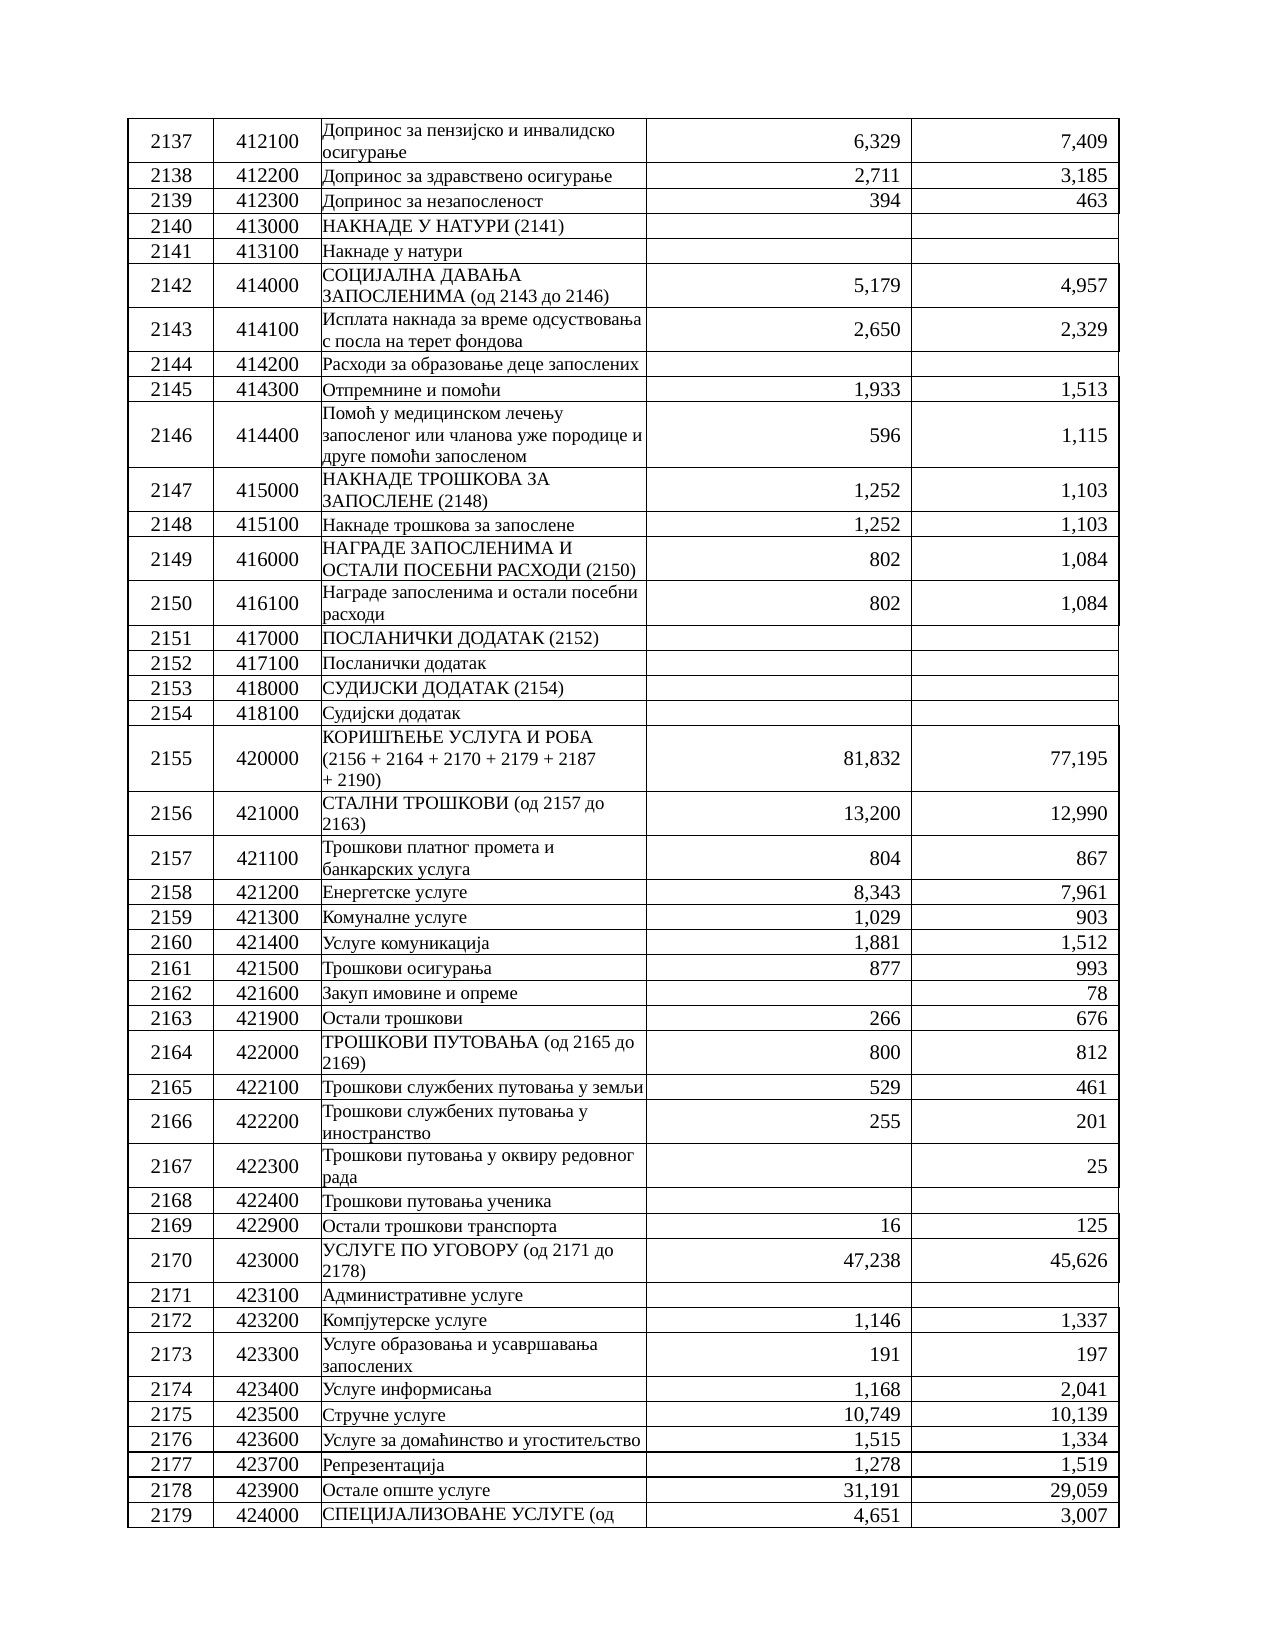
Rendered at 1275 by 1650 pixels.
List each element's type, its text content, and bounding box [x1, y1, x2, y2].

table_cell 2157 [129, 836, 213, 879]
table_cell 413000 [214, 214, 321, 238]
table_cell 2141 [129, 239, 213, 263]
table_cell Остале опште услуге [322, 1478, 646, 1502]
table_cell 2,650 [647, 308, 911, 351]
table_cell 7,409 [912, 119, 1118, 162]
table_cell 0 [647, 1283, 911, 1307]
table_cell 16 [647, 1214, 911, 1237]
table_cell 423200 [214, 1308, 321, 1332]
table_cell 1,252 [647, 468, 911, 511]
table_cell 2179 [129, 1503, 213, 1527]
table_cell 424000 [214, 1503, 321, 1527]
table_cell 2137 [129, 119, 213, 162]
table_cell 0 [647, 981, 911, 1004]
table_cell 423900 [214, 1478, 321, 1502]
table_cell 1,115 [912, 402, 1118, 467]
table_cell Остали трошкови транспорта [322, 1214, 646, 1237]
table_cell 0 [647, 651, 911, 675]
table_cell 191 [647, 1333, 911, 1376]
table_cell 0 [912, 1188, 1118, 1212]
table_cell Трошкови службених путовања у земљи [322, 1075, 646, 1099]
table_cell ТРОШКОВИ ПУТОВАЊА (од 2165 до 2169) [322, 1031, 646, 1074]
table_cell Допринос за незапосленост [322, 189, 646, 212]
table_cell ПОСЛАНИЧКИ ДОДАТАК (2152) [322, 626, 646, 650]
table_cell Награде запосленима и остали посебни расходи [322, 581, 646, 624]
table_cell Трошкови осигурања [322, 955, 646, 979]
table_cell 412200 [214, 163, 321, 187]
table_cell Услуге комуникација [322, 930, 646, 954]
table_cell Помоћ у медицинском лечењу запосленог или чланова уже породице и друге помоћи запосленом [322, 402, 646, 467]
table_cell 676 [912, 1006, 1118, 1030]
table_cell 2169 [129, 1214, 213, 1237]
table_cell 423400 [214, 1377, 321, 1401]
table_cell 1,029 [647, 905, 911, 929]
table_cell 0 [647, 214, 911, 238]
table_cell 31,191 [647, 1478, 911, 1502]
table_cell 2158 [129, 880, 213, 904]
table_cell 0 [912, 1283, 1118, 1307]
table_cell 125 [912, 1214, 1118, 1237]
table_cell 423000 [214, 1239, 321, 1282]
table_cell 420000 [214, 726, 321, 791]
table_cell 2148 [129, 512, 213, 536]
table_cell 2166 [129, 1100, 213, 1143]
table_cell 422000 [214, 1031, 321, 1074]
table_cell НАГРАДЕ ЗАПОСЛЕНИМА И ОСТАЛИ ПОСЕБНИ РАСХОДИ (2150) [322, 537, 646, 580]
table_cell 1,334 [912, 1427, 1118, 1451]
table_cell 2151 [129, 626, 213, 650]
table_cell 13,200 [647, 792, 911, 835]
table_cell 2140 [129, 214, 213, 238]
table_cell 2176 [129, 1427, 213, 1451]
table_cell Трошкови платног промета и банкарских услуга [322, 836, 646, 879]
table_cell 0 [647, 239, 911, 263]
table_cell Накнаде у натури [322, 239, 646, 263]
table_cell 12,990 [912, 792, 1118, 835]
table_cell 2138 [129, 163, 213, 187]
table_cell 804 [647, 836, 911, 879]
table_cell 10,139 [912, 1402, 1118, 1426]
table_cell 1,519 [912, 1453, 1118, 1476]
table_cell 1,252 [647, 512, 911, 536]
table_cell 423700 [214, 1453, 321, 1476]
table_cell 2165 [129, 1075, 213, 1099]
table_cell 2167 [129, 1144, 213, 1187]
table_cell 1,933 [647, 377, 911, 401]
table_cell 2164 [129, 1031, 213, 1074]
table_cell 2174 [129, 1377, 213, 1401]
table_cell 423300 [214, 1333, 321, 1376]
table_cell 1,513 [912, 377, 1118, 401]
table_cell Посланички додатак [322, 651, 646, 675]
table_cell 2,041 [912, 1377, 1118, 1401]
table_cell 417100 [214, 651, 321, 675]
table_cell 2147 [129, 468, 213, 511]
table_cell 2,329 [912, 308, 1118, 351]
table_cell 412100 [214, 119, 321, 162]
table_cell 2156 [129, 792, 213, 835]
table_cell 78 [912, 981, 1118, 1004]
table_cell 903 [912, 905, 1118, 929]
table_cell 81,832 [647, 726, 911, 791]
table_cell 2150 [129, 581, 213, 624]
table_cell 2170 [129, 1239, 213, 1282]
table_cell 2173 [129, 1333, 213, 1376]
table_cell 421000 [214, 792, 321, 835]
table_cell 7,961 [912, 880, 1118, 904]
table_cell 423500 [214, 1402, 321, 1426]
table_cell 422100 [214, 1075, 321, 1099]
table_cell 2171 [129, 1283, 213, 1307]
table_cell 0 [912, 352, 1118, 376]
table_cell 10,749 [647, 1402, 911, 1426]
table_cell 0 [912, 239, 1118, 263]
table_cell 421600 [214, 981, 321, 1004]
table_cell 422400 [214, 1188, 321, 1212]
table_cell 423600 [214, 1427, 321, 1451]
table_cell 2139 [129, 189, 213, 212]
table_cell 201 [912, 1100, 1118, 1143]
table_cell 1,881 [647, 930, 911, 954]
table_cell 5,179 [647, 264, 911, 307]
table_cell 1,337 [912, 1308, 1118, 1332]
table_cell 2178 [129, 1478, 213, 1502]
table_cell Енергетске услуге [322, 880, 646, 904]
table_cell 1,103 [912, 468, 1118, 511]
table_cell 421400 [214, 930, 321, 954]
table_cell 29,059 [912, 1478, 1118, 1502]
table_cell 423100 [214, 1283, 321, 1307]
table_cell Трошкови путовања ученика [322, 1188, 646, 1212]
table_cell 415000 [214, 468, 321, 511]
table_cell Услуге за домаћинство и угоститељство [322, 1427, 646, 1451]
table_cell Комуналне услуге [322, 905, 646, 929]
table_cell 0 [647, 1144, 911, 1187]
table_cell 0 [647, 701, 911, 725]
table_cell 266 [647, 1006, 911, 1030]
table_cell 2159 [129, 905, 213, 929]
table_cell 2146 [129, 402, 213, 467]
table_cell 416100 [214, 581, 321, 624]
table_cell 802 [647, 537, 911, 580]
table_cell 2155 [129, 726, 213, 791]
table_cell 2144 [129, 352, 213, 376]
table_cell КОРИШЋЕЊЕ УСЛУГА И РОБА (2156 + 2164 + 2170 + 2179 + 2187 + 2190) [322, 726, 646, 791]
table_cell 413100 [214, 239, 321, 263]
table_cell 4,651 [647, 1503, 911, 1527]
table_cell 421900 [214, 1006, 321, 1030]
table_cell 1,168 [647, 1377, 911, 1401]
table_cell 2142 [129, 264, 213, 307]
table_cell 2161 [129, 955, 213, 979]
table_cell 421200 [214, 880, 321, 904]
table_cell 2149 [129, 537, 213, 580]
table_cell 0 [647, 676, 911, 700]
table_cell 2160 [129, 930, 213, 954]
table_cell Остали трошкови [322, 1006, 646, 1030]
table_cell 0 [912, 676, 1118, 700]
table_cell 414400 [214, 402, 321, 467]
table_cell Административне услуге [322, 1283, 646, 1307]
table_cell 1,515 [647, 1427, 911, 1451]
table_cell 418100 [214, 701, 321, 725]
table_cell 0 [912, 701, 1118, 725]
table_cell Услуге образовања и усавршавања запослених [322, 1333, 646, 1376]
table_cell 2175 [129, 1402, 213, 1426]
table_cell 993 [912, 955, 1118, 979]
table_cell 1,084 [912, 537, 1118, 580]
table_cell 867 [912, 836, 1118, 879]
table_cell Услуге информисања [322, 1377, 646, 1401]
table_cell 2177 [129, 1453, 213, 1476]
table_cell 1,146 [647, 1308, 911, 1332]
table_cell Накнаде трошкова за запослене [322, 512, 646, 536]
table_cell 2162 [129, 981, 213, 1004]
table_cell 414200 [214, 352, 321, 376]
table_cell Закуп имовине и опреме [322, 981, 646, 1004]
table_cell 2163 [129, 1006, 213, 1030]
table_cell СПЕЦИЈАЛИЗОВАНЕ УСЛУГЕ (од [322, 1503, 646, 1527]
table_cell УСЛУГЕ ПО УГОВОРУ (од 2171 до 2178) [322, 1239, 646, 1282]
table_cell 0 [647, 626, 911, 650]
table_cell 0 [912, 214, 1118, 238]
table_cell 417000 [214, 626, 321, 650]
table_cell Трошкови службених путовања у иностранство [322, 1100, 646, 1143]
table_cell 3,007 [912, 1503, 1118, 1527]
table_cell 2143 [129, 308, 213, 351]
table_cell 197 [912, 1333, 1118, 1376]
table_cell 529 [647, 1075, 911, 1099]
table_cell 414000 [214, 264, 321, 307]
table_cell 1,084 [912, 581, 1118, 624]
table_cell 2,711 [647, 163, 911, 187]
table_cell 421300 [214, 905, 321, 929]
table_cell 2172 [129, 1308, 213, 1332]
table_cell Судијски додатак [322, 701, 646, 725]
table_cell 6,329 [647, 119, 911, 162]
table_cell Расходи за образовање деце запослених [322, 352, 646, 376]
table_cell 461 [912, 1075, 1118, 1099]
table_cell НАКНАДЕ У НАТУРИ (2141) [322, 214, 646, 238]
table_cell 2168 [129, 1188, 213, 1212]
table_cell Допринос за здравствено осигурање [322, 163, 646, 187]
table_cell 25 [912, 1144, 1118, 1187]
table_cell 416000 [214, 537, 321, 580]
table_cell СТАЛНИ ТРОШКОВИ (од 2157 до 2163) [322, 792, 646, 835]
table_cell 802 [647, 581, 911, 624]
table_cell 0 [647, 1188, 911, 1212]
table_cell СУДИЈСКИ ДОДАТАК (2154) [322, 676, 646, 700]
table_cell 414300 [214, 377, 321, 401]
table_cell Допринос за пензијско и инвалидско осигурање [322, 119, 646, 162]
table_cell 418000 [214, 676, 321, 700]
table_cell 45,626 [912, 1239, 1118, 1282]
table_cell 1,278 [647, 1453, 911, 1476]
table_cell Исплата накнада за време одсуствовања с посла на терет фондова [322, 308, 646, 351]
table_cell 2154 [129, 701, 213, 725]
table_cell 0 [912, 651, 1118, 675]
table_cell 47,238 [647, 1239, 911, 1282]
table_cell 4,957 [912, 264, 1118, 307]
table_cell 77,195 [912, 726, 1118, 791]
table_cell Репрезентација [322, 1453, 646, 1476]
table_cell Стручне услуге [322, 1402, 646, 1426]
table_cell 812 [912, 1031, 1118, 1074]
table_cell 596 [647, 402, 911, 467]
table_cell Трошкови путовања у оквиру редовног рада [322, 1144, 646, 1187]
table_cell 3,185 [912, 163, 1118, 187]
table_cell 0 [912, 626, 1118, 650]
table_cell Компјутерске услуге [322, 1308, 646, 1332]
table_cell 422300 [214, 1144, 321, 1187]
table_cell 414100 [214, 308, 321, 351]
table_cell 394 [647, 189, 911, 212]
table_cell 421500 [214, 955, 321, 979]
table_cell 800 [647, 1031, 911, 1074]
table_cell 422200 [214, 1100, 321, 1143]
table_cell 877 [647, 955, 911, 979]
table_cell 2145 [129, 377, 213, 401]
table_cell 422900 [214, 1214, 321, 1237]
table_cell 1,103 [912, 512, 1118, 536]
table_cell 1,512 [912, 930, 1118, 954]
table_cell 415100 [214, 512, 321, 536]
table_cell 2153 [129, 676, 213, 700]
table_cell СОЦИЈАЛНА ДАВАЊА ЗАПОСЛЕНИМА (од 2143 до 2146) [322, 264, 646, 307]
table_cell 412300 [214, 189, 321, 212]
table_cell 421100 [214, 836, 321, 879]
table_cell 255 [647, 1100, 911, 1143]
table_cell НАКНАДЕ ТРОШКОВА ЗА ЗАПОСЛЕНЕ (2148) [322, 468, 646, 511]
table_cell 0 [647, 352, 911, 376]
table_cell 463 [912, 189, 1118, 212]
table_cell Отпремнине и помоћи [322, 377, 646, 401]
table_cell 8,343 [647, 880, 911, 904]
table_cell 2152 [129, 651, 213, 675]
